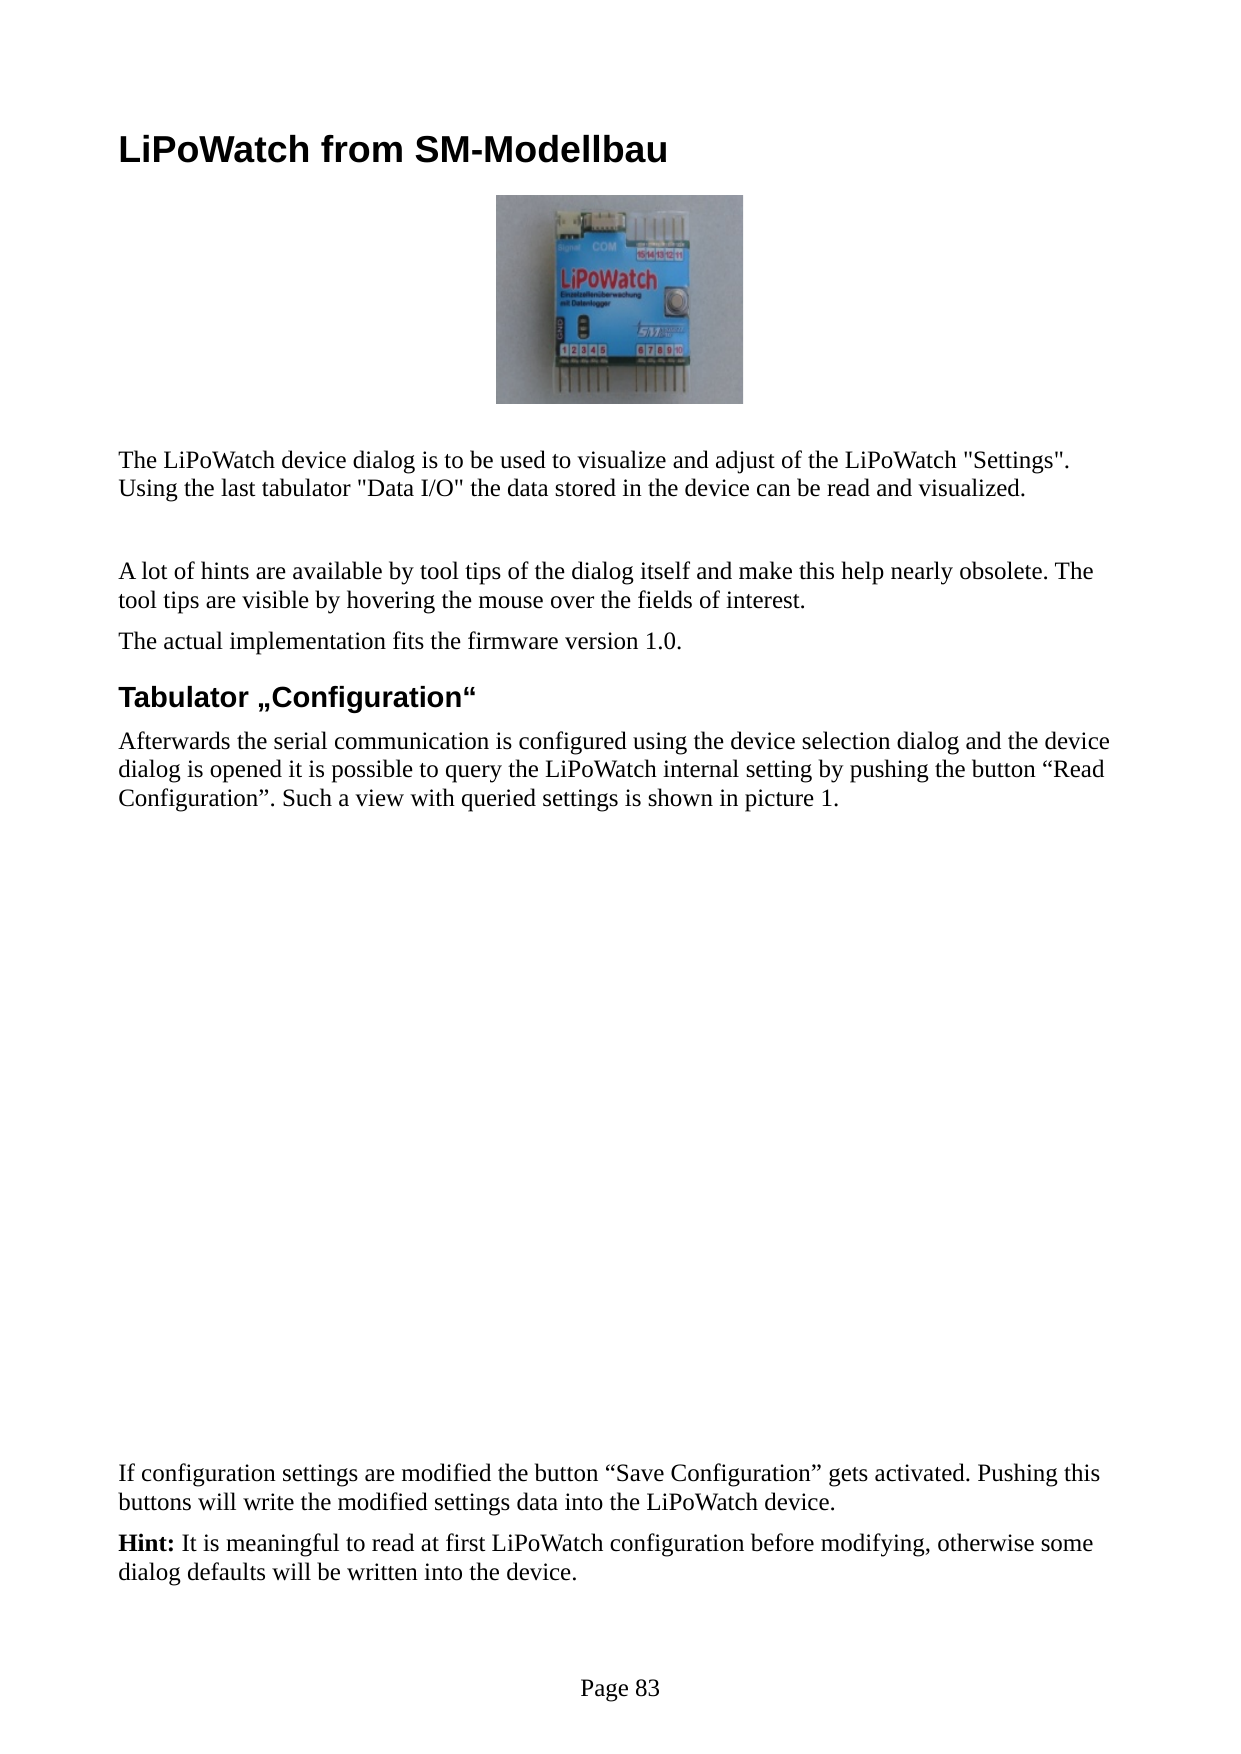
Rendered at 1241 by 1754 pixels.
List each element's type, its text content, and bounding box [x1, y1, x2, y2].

subtitle LiPoWatch from SM-Modellbau [118, 127, 1122, 170]
picture [496, 195, 744, 404]
subtitle Tabulator „Configuration“ [118, 680, 1122, 713]
text A lot of hints are available by tool tips of the dialog itself and make this help nearly obsolete. The tool tips are visible by hovering the mouse over the fields of interest. [118, 556, 1122, 613]
text If configuration settings are modified the button “Save Configuration” gets activated. Pushing this buttons will write the modified settings data into the LiPoWatch device. [118, 1458, 1122, 1515]
text Hint: It is meaningful to read at first LiPoWatch configuration before modifying, otherwise some dialog defaults will be written into the device. [118, 1528, 1122, 1585]
text Afterwards the serial communication is configured using the device selection dialog and the device dialog is opened it is possible to query the LiPoWatch internal setting by pushing the button “Read Configuration”. Such a view with queried settings is shown in picture 1. [118, 726, 1122, 812]
text The LiPoWatch device dialog is to be used to visualize and adjust of the LiPoWatch "Settings". Using the last tabulator "Data I/O" the data stored in the device can be read and visualized. [118, 445, 1122, 502]
text The actual implementation fits the firmware version 1.0. [118, 626, 1122, 655]
